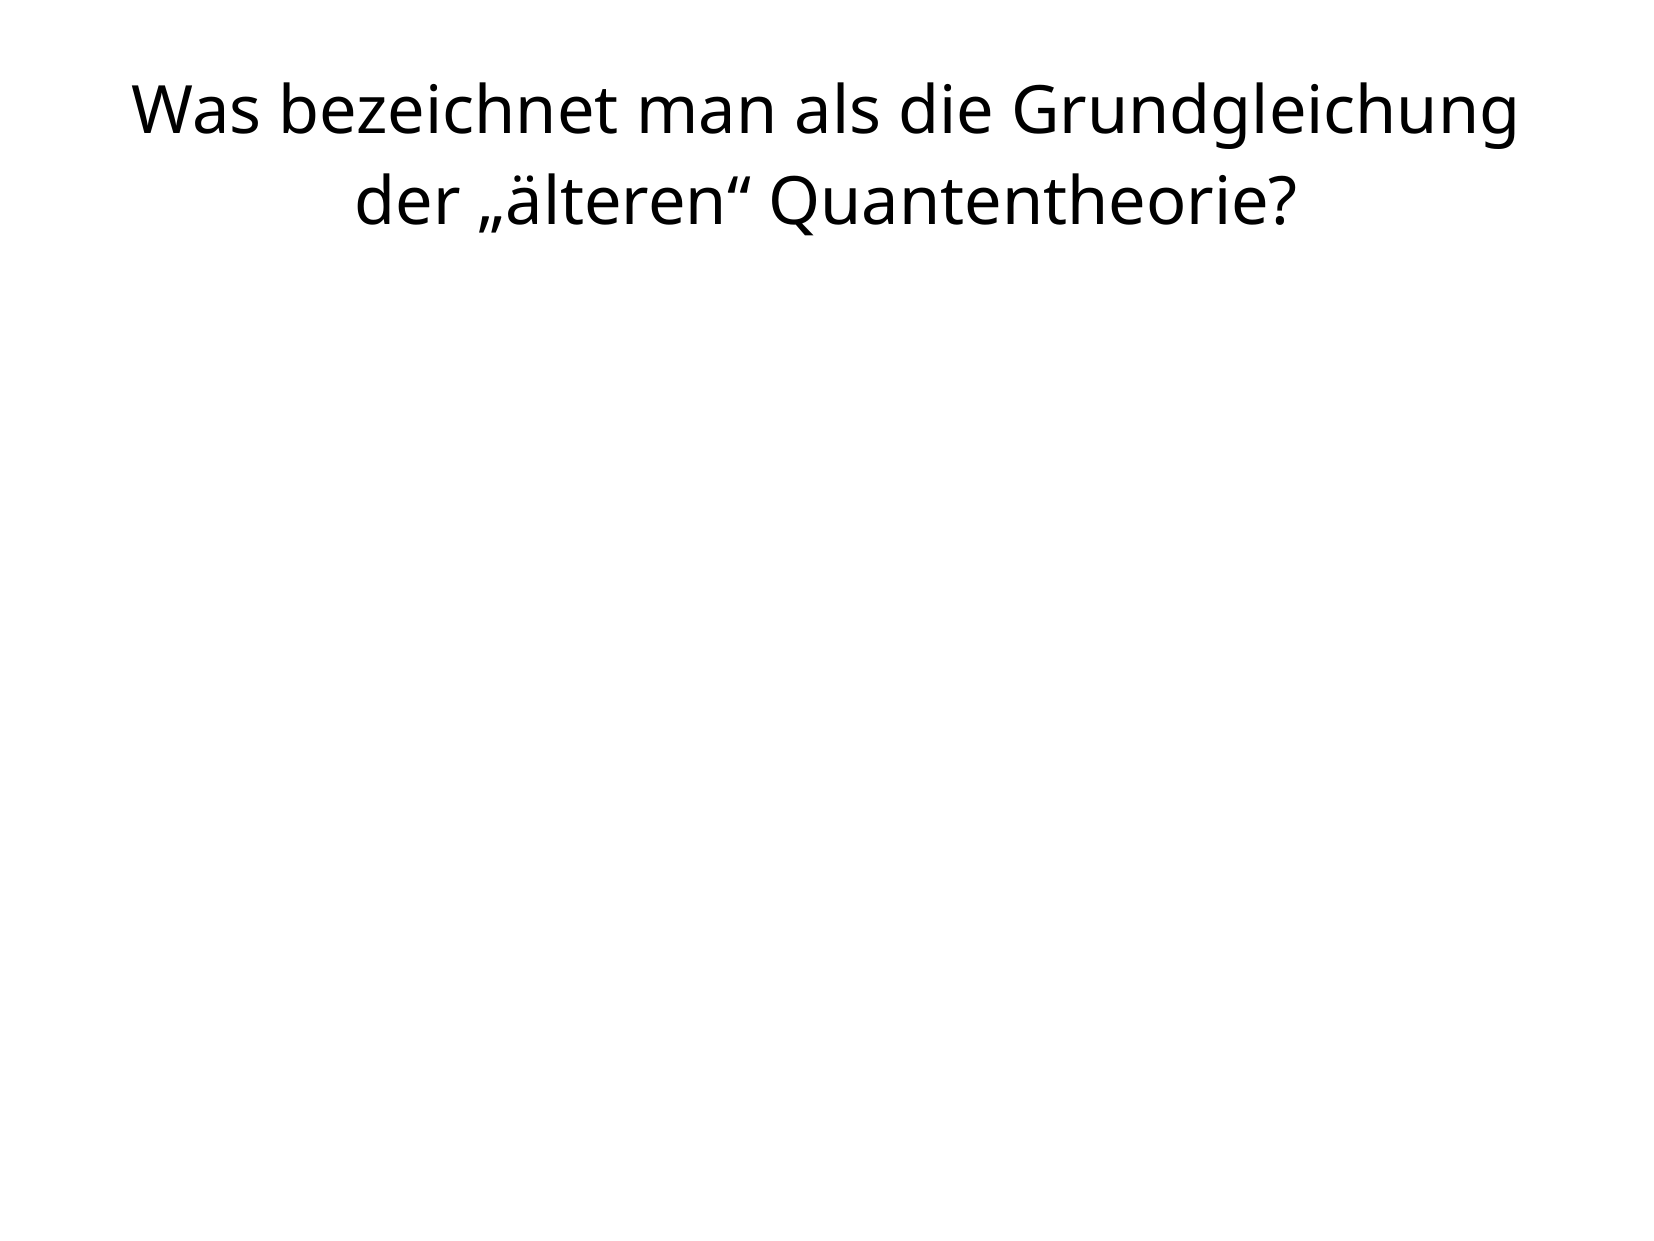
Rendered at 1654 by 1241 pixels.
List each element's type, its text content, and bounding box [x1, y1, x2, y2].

title Was bezeichnet man als die Grundgleichung der „älteren“ Quantentheorie? [82, 49, 1571, 257]
